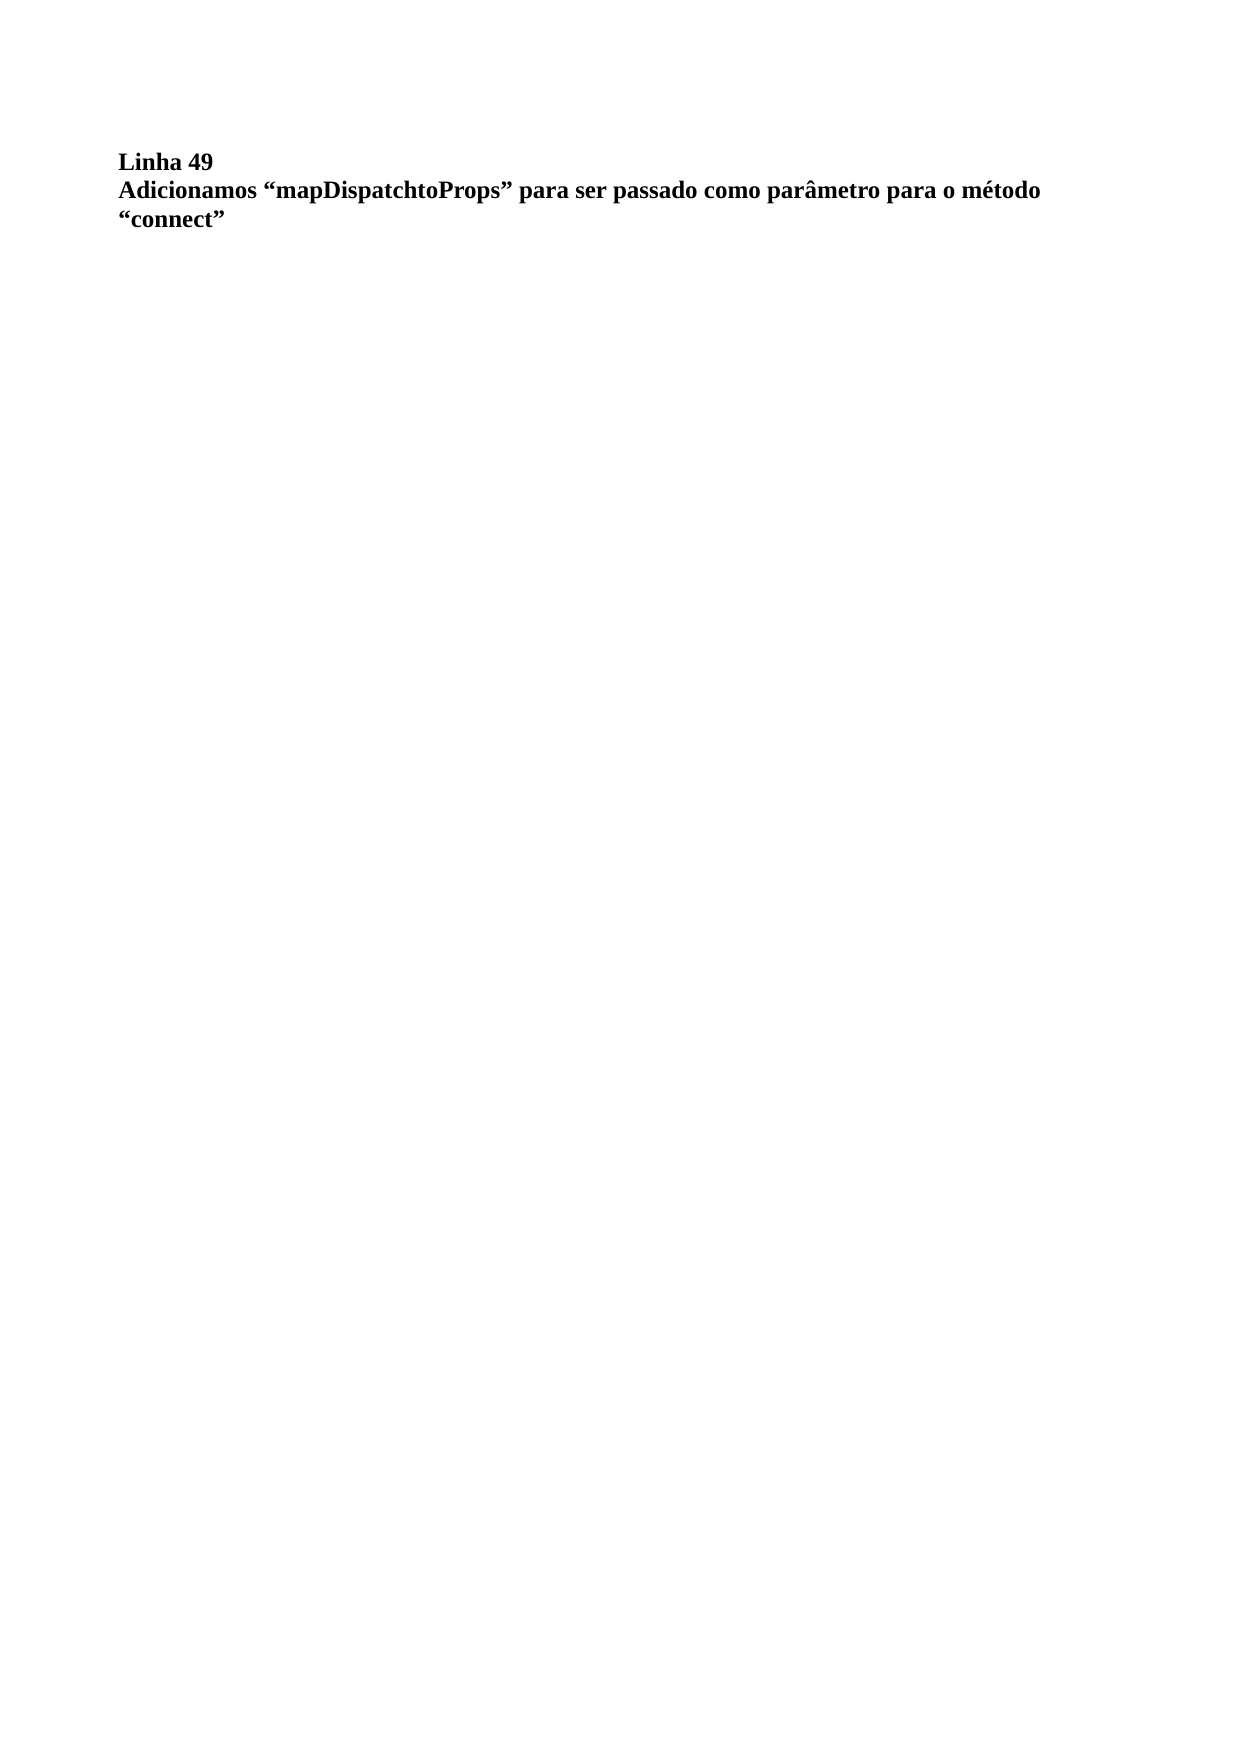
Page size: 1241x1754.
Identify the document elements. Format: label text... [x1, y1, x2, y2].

text Adicionamos “mapDispatchtoProps” para ser passado como parâmetro para o método “connect” [118, 176, 1122, 233]
text Linha 49 [118, 147, 1122, 176]
